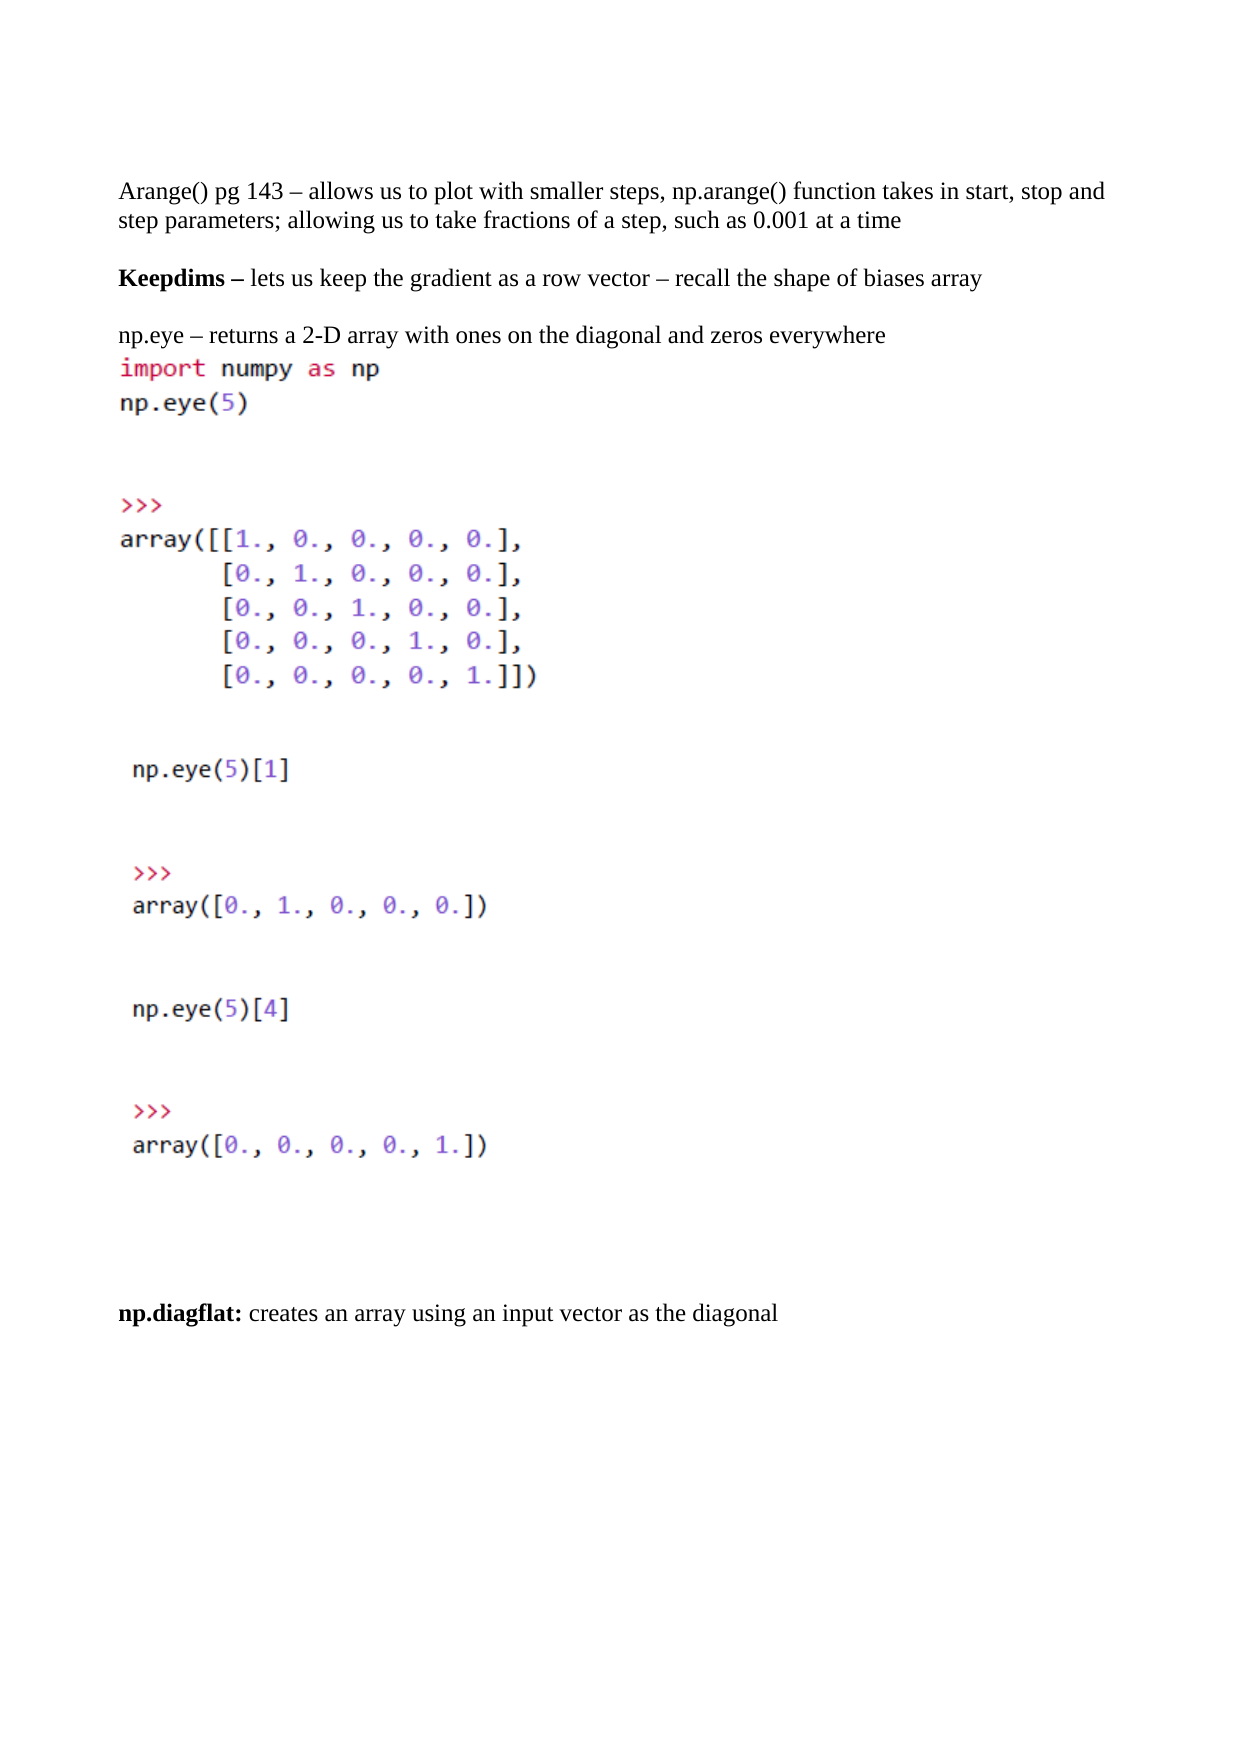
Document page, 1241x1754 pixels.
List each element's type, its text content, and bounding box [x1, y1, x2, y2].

text np.eye – returns a 2-D array with ones on the diagonal and zeros everywhere [118, 320, 1122, 349]
picture [100, 743, 547, 1183]
picture [100, 353, 671, 715]
text Keepdims – lets us keep the gradient as a row vector – recall the shape of biases array [118, 263, 1122, 291]
text Arange() pg 143 – allows us to plot with smaller steps, np.arange() function takes in start, stop and step parameters; allowing us to take fractions of a step, such as 0.001 at a time [118, 176, 1122, 234]
text np.diagflat: creates an array using an input vector as the diagonal [118, 1298, 1122, 1326]
